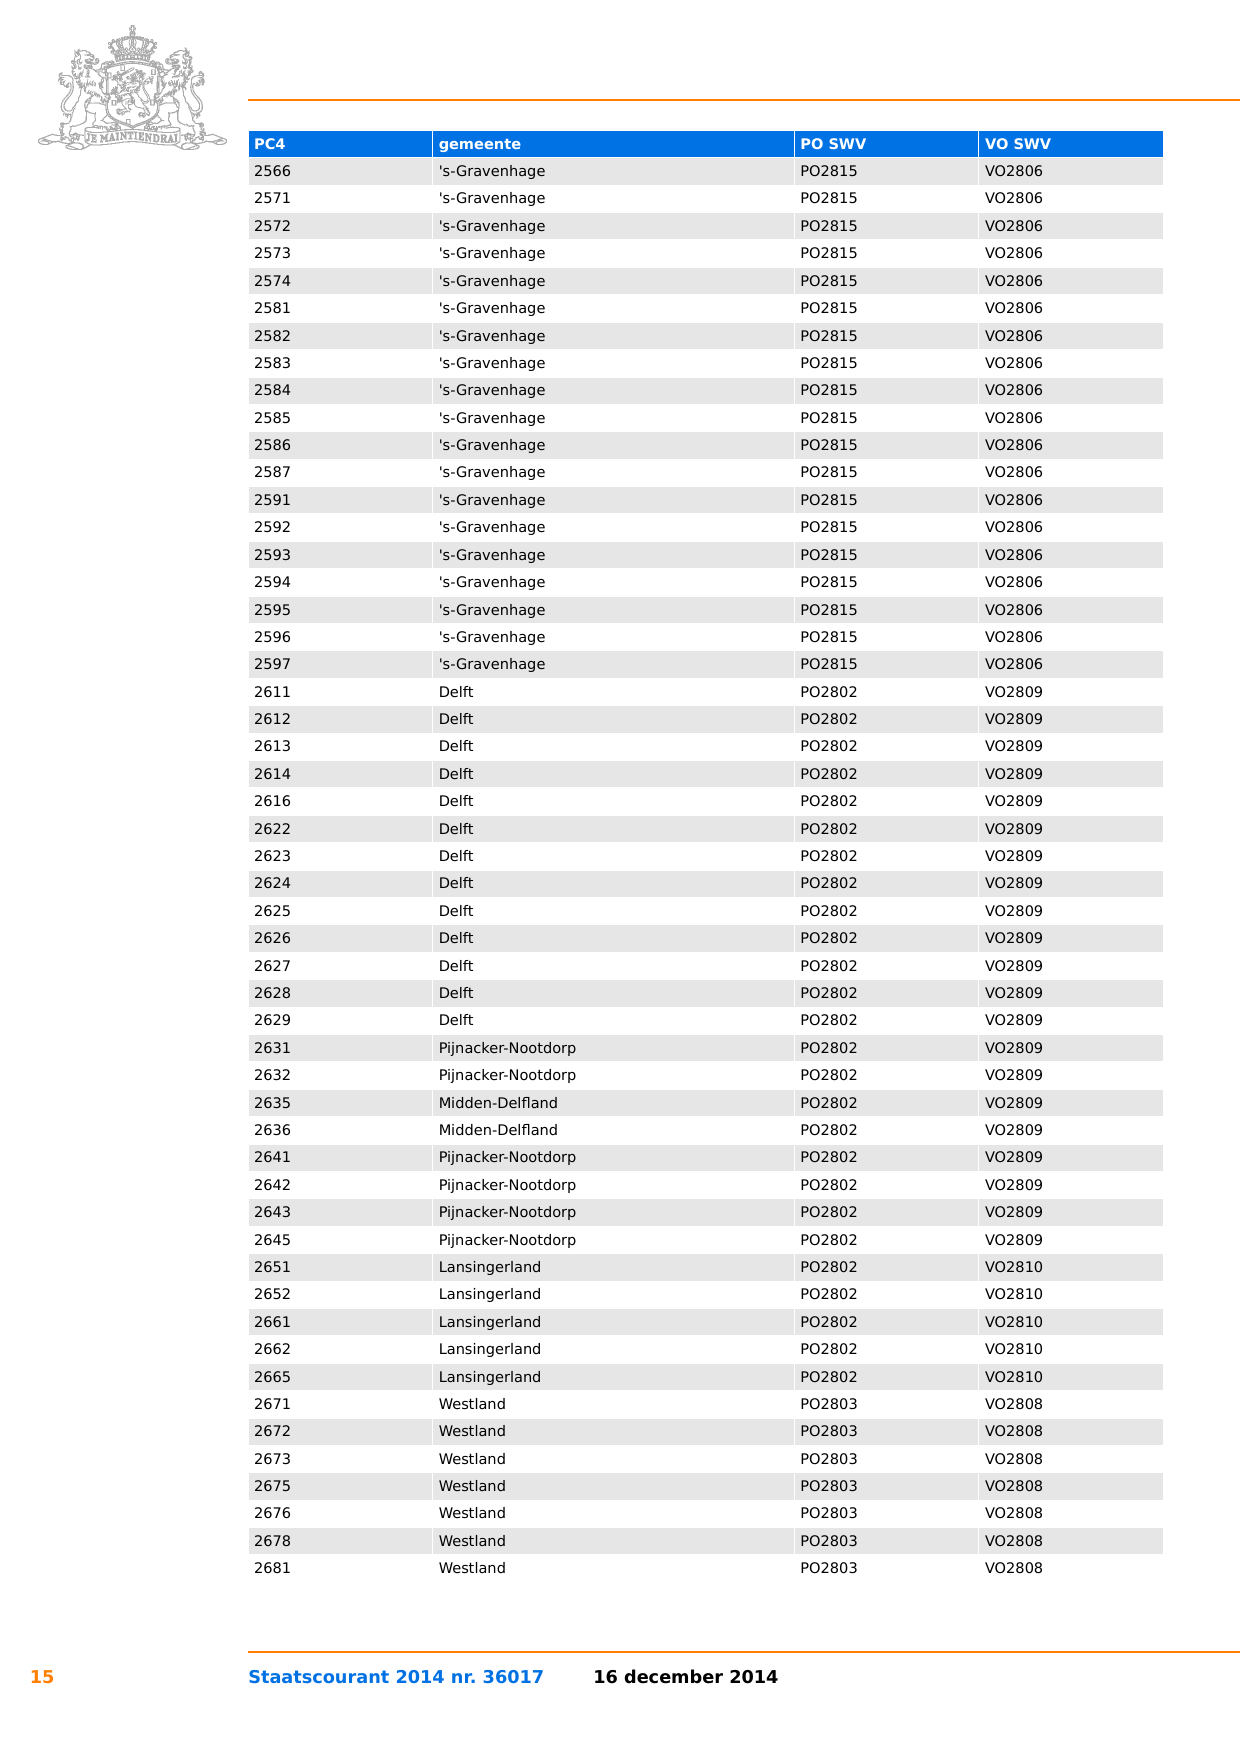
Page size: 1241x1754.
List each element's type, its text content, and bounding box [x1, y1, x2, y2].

table_cell Westland [433, 1419, 794, 1445]
table_cell VO2808 [979, 1446, 1163, 1472]
table_cell VO2806 [979, 186, 1163, 212]
table_cell VO2809 [979, 1117, 1163, 1143]
table_cell 's-Gravenhage [433, 323, 794, 349]
table_cell VO2806 [979, 432, 1163, 459]
table_cell 2628 [249, 980, 432, 1007]
table_cell VO2809 [979, 925, 1163, 952]
table_cell PO2803 [795, 1556, 978, 1582]
table_cell 's-Gravenhage [433, 569, 794, 596]
table_cell 2572 [249, 213, 432, 239]
table_cell 's-Gravenhage [433, 487, 794, 513]
table_cell Lansingerland [433, 1282, 794, 1308]
table_cell 2596 [249, 624, 432, 650]
table_cell 2643 [249, 1199, 432, 1226]
table_cell PO2802 [795, 1282, 978, 1308]
table_cell Delft [433, 871, 794, 897]
table_cell PO2802 [795, 1254, 978, 1281]
table_cell VO2809 [979, 1090, 1163, 1116]
table_cell PO2802 [795, 1008, 978, 1034]
table_cell VO2806 [979, 597, 1163, 623]
table_cell VO2809 [979, 761, 1163, 787]
table_cell 's-Gravenhage [433, 186, 794, 212]
table_cell Westland [433, 1528, 794, 1554]
table_cell 2582 [249, 323, 432, 349]
table_cell PO2815 [795, 268, 978, 294]
table_cell VO2806 [979, 651, 1163, 678]
table_cell Pijnacker-Nootdorp [433, 1227, 794, 1253]
table_cell 2626 [249, 925, 432, 952]
table_cell 2595 [249, 597, 432, 623]
table_cell VO2809 [979, 1035, 1163, 1061]
table_cell 2642 [249, 1172, 432, 1198]
table_cell Delft [433, 816, 794, 842]
table_header gemeente [433, 131, 794, 157]
table_cell PO2802 [795, 1227, 978, 1253]
table_header PC4 [249, 131, 432, 157]
table_cell 2673 [249, 1446, 432, 1472]
table_cell Delft [433, 980, 794, 1007]
table_cell Lansingerland [433, 1309, 794, 1335]
table_cell 's-Gravenhage [433, 213, 794, 239]
table_cell VO2806 [979, 241, 1163, 267]
table_cell PO2815 [795, 350, 978, 376]
table_cell 2585 [249, 405, 432, 431]
table_cell VO2810 [979, 1309, 1163, 1335]
table_cell 2662 [249, 1336, 432, 1363]
table_cell 2591 [249, 487, 432, 513]
table_cell PO2815 [795, 241, 978, 267]
table_cell VO2809 [979, 1172, 1163, 1198]
table_cell VO2809 [979, 679, 1163, 705]
table_cell 2587 [249, 460, 432, 486]
table_cell PO2815 [795, 487, 978, 513]
table_cell VO2810 [979, 1282, 1163, 1308]
table_cell 2636 [249, 1117, 432, 1143]
table_cell Delft [433, 734, 794, 760]
table_cell VO2806 [979, 323, 1163, 349]
table_cell 2611 [249, 679, 432, 705]
table_cell PO2802 [795, 706, 978, 733]
table_cell PO2802 [795, 1172, 978, 1198]
table_cell 2629 [249, 1008, 432, 1034]
table_cell PO2803 [795, 1391, 978, 1417]
table_cell PO2815 [795, 295, 978, 322]
table_cell PO2802 [795, 1035, 978, 1061]
table_cell 2566 [249, 158, 432, 185]
table_cell 2584 [249, 378, 432, 404]
table_cell VO2809 [979, 734, 1163, 760]
table_cell PO2815 [795, 405, 978, 431]
table_cell PO2802 [795, 1117, 978, 1143]
table_cell Lansingerland [433, 1336, 794, 1363]
table_cell PO2815 [795, 158, 978, 185]
table_cell Delft [433, 706, 794, 733]
table_cell VO2809 [979, 1199, 1163, 1226]
table_cell Westland [433, 1391, 794, 1417]
table_cell 's-Gravenhage [433, 515, 794, 541]
table_cell 2594 [249, 569, 432, 596]
table_cell Delft [433, 789, 794, 815]
table_cell PO2815 [795, 323, 978, 349]
table_cell PO2802 [795, 980, 978, 1007]
table_cell 2622 [249, 816, 432, 842]
table_cell 2641 [249, 1145, 432, 1171]
table_cell PO2802 [795, 1145, 978, 1171]
table_cell 2681 [249, 1556, 432, 1582]
table_cell 2665 [249, 1364, 432, 1390]
table_cell 2661 [249, 1309, 432, 1335]
table_cell VO2808 [979, 1419, 1163, 1445]
table_cell PO2802 [795, 679, 978, 705]
table_cell 2574 [249, 268, 432, 294]
table_cell PO2802 [795, 816, 978, 842]
table_cell 2645 [249, 1227, 432, 1253]
table_cell 2631 [249, 1035, 432, 1061]
table_cell 2623 [249, 843, 432, 869]
table_cell Delft [433, 679, 794, 705]
table_cell PO2802 [795, 925, 978, 952]
table_cell 2678 [249, 1528, 432, 1554]
table_cell Pijnacker-Nootdorp [433, 1145, 794, 1171]
table_cell 2672 [249, 1419, 432, 1445]
table_cell PO2815 [795, 515, 978, 541]
table_cell Pijnacker-Nootdorp [433, 1199, 794, 1226]
table_cell VO2808 [979, 1473, 1163, 1500]
table_cell PO2803 [795, 1528, 978, 1554]
table_cell VO2809 [979, 789, 1163, 815]
table_cell 's-Gravenhage [433, 241, 794, 267]
table_cell VO2809 [979, 706, 1163, 733]
table_cell 2583 [249, 350, 432, 376]
table_cell 2593 [249, 542, 432, 568]
table_cell 2635 [249, 1090, 432, 1116]
table_cell 's-Gravenhage [433, 432, 794, 459]
table_cell VO2806 [979, 542, 1163, 568]
table_cell 2597 [249, 651, 432, 678]
table_cell PO2802 [795, 761, 978, 787]
table_cell Pijnacker-Nootdorp [433, 1172, 794, 1198]
table_cell 2581 [249, 295, 432, 322]
table_cell VO2808 [979, 1556, 1163, 1582]
table_cell PO2815 [795, 378, 978, 404]
table_cell 2612 [249, 706, 432, 733]
table_cell 2571 [249, 186, 432, 212]
table_cell Lansingerland [433, 1254, 794, 1281]
table_cell PO2815 [795, 651, 978, 678]
table_cell 's-Gravenhage [433, 158, 794, 185]
table_cell VO2809 [979, 1227, 1163, 1253]
table_cell 2592 [249, 515, 432, 541]
table_cell PO2815 [795, 569, 978, 596]
table_cell VO2809 [979, 816, 1163, 842]
table_cell 's-Gravenhage [433, 651, 794, 678]
table_cell PO2802 [795, 1336, 978, 1363]
table_cell 2651 [249, 1254, 432, 1281]
table_cell VO2806 [979, 213, 1163, 239]
table_cell 2676 [249, 1501, 432, 1527]
table_cell Midden-Delfland [433, 1117, 794, 1143]
table_cell 's-Gravenhage [433, 597, 794, 623]
table_cell PO2803 [795, 1446, 978, 1472]
table_cell Lansingerland [433, 1364, 794, 1390]
table_cell PO2803 [795, 1419, 978, 1445]
table_cell VO2806 [979, 295, 1163, 322]
table_cell 2625 [249, 898, 432, 924]
table_cell VO2806 [979, 350, 1163, 376]
table_cell VO2806 [979, 460, 1163, 486]
table_header PO SWV [795, 131, 978, 157]
table_cell PO2802 [795, 843, 978, 869]
table_cell VO2808 [979, 1391, 1163, 1417]
table_cell 2586 [249, 432, 432, 459]
table_cell VO2809 [979, 1008, 1163, 1034]
table_cell Delft [433, 1008, 794, 1034]
table_cell PO2802 [795, 734, 978, 760]
table_cell 2573 [249, 241, 432, 267]
table_cell 2632 [249, 1063, 432, 1089]
table_cell VO2806 [979, 378, 1163, 404]
table_cell PO2802 [795, 953, 978, 979]
table_cell 's-Gravenhage [433, 542, 794, 568]
table_cell 2675 [249, 1473, 432, 1500]
table_cell Delft [433, 898, 794, 924]
table_cell 2616 [249, 789, 432, 815]
table_cell PO2802 [795, 789, 978, 815]
table_cell PO2802 [795, 871, 978, 897]
table_cell Midden-Delfland [433, 1090, 794, 1116]
table_cell PO2803 [795, 1473, 978, 1500]
table_cell Pijnacker-Nootdorp [433, 1063, 794, 1089]
table_cell PO2803 [795, 1501, 978, 1527]
picture [38, 25, 227, 150]
table_cell VO2806 [979, 515, 1163, 541]
table_cell VO2808 [979, 1528, 1163, 1554]
table_cell PO2802 [795, 1063, 978, 1089]
table_cell VO2806 [979, 268, 1163, 294]
table_cell 2624 [249, 871, 432, 897]
table_cell Delft [433, 843, 794, 869]
table_cell PO2802 [795, 1199, 978, 1226]
table_cell PO2815 [795, 186, 978, 212]
table_cell Westland [433, 1473, 794, 1500]
table_cell 2652 [249, 1282, 432, 1308]
table_cell VO2809 [979, 953, 1163, 979]
table_header VO SWV [979, 131, 1163, 157]
table_cell PO2815 [795, 597, 978, 623]
table_cell PO2815 [795, 213, 978, 239]
table_cell VO2809 [979, 1063, 1163, 1089]
table_cell 's-Gravenhage [433, 378, 794, 404]
table_cell 2671 [249, 1391, 432, 1417]
table_cell Delft [433, 953, 794, 979]
table_cell PO2815 [795, 432, 978, 459]
table_cell 's-Gravenhage [433, 405, 794, 431]
table_cell PO2815 [795, 460, 978, 486]
table_cell VO2810 [979, 1364, 1163, 1390]
table_cell VO2806 [979, 624, 1163, 650]
table_cell 2613 [249, 734, 432, 760]
table_cell PO2802 [795, 1364, 978, 1390]
table_cell Westland [433, 1501, 794, 1527]
table_cell PO2815 [795, 542, 978, 568]
table_cell VO2809 [979, 871, 1163, 897]
table_cell VO2809 [979, 898, 1163, 924]
table_cell PO2802 [795, 1090, 978, 1116]
table_cell VO2810 [979, 1336, 1163, 1363]
table_cell Delft [433, 925, 794, 952]
table_cell Pijnacker-Nootdorp [433, 1035, 794, 1061]
table_cell PO2802 [795, 898, 978, 924]
table_cell 's-Gravenhage [433, 460, 794, 486]
table_cell PO2815 [795, 624, 978, 650]
table_cell VO2809 [979, 980, 1163, 1007]
table_cell 2627 [249, 953, 432, 979]
table_cell VO2808 [979, 1501, 1163, 1527]
table_cell VO2806 [979, 158, 1163, 185]
table_cell VO2806 [979, 569, 1163, 596]
table_cell 's-Gravenhage [433, 295, 794, 322]
table_cell PO2802 [795, 1309, 978, 1335]
table_cell 's-Gravenhage [433, 268, 794, 294]
table_cell Delft [433, 761, 794, 787]
table_cell Westland [433, 1556, 794, 1582]
table_cell 's-Gravenhage [433, 624, 794, 650]
table_cell 2614 [249, 761, 432, 787]
table_cell VO2806 [979, 487, 1163, 513]
table_cell Westland [433, 1446, 794, 1472]
table_cell VO2809 [979, 843, 1163, 869]
table_cell VO2806 [979, 405, 1163, 431]
table_cell VO2810 [979, 1254, 1163, 1281]
table_cell VO2809 [979, 1145, 1163, 1171]
table_cell 's-Gravenhage [433, 350, 794, 376]
